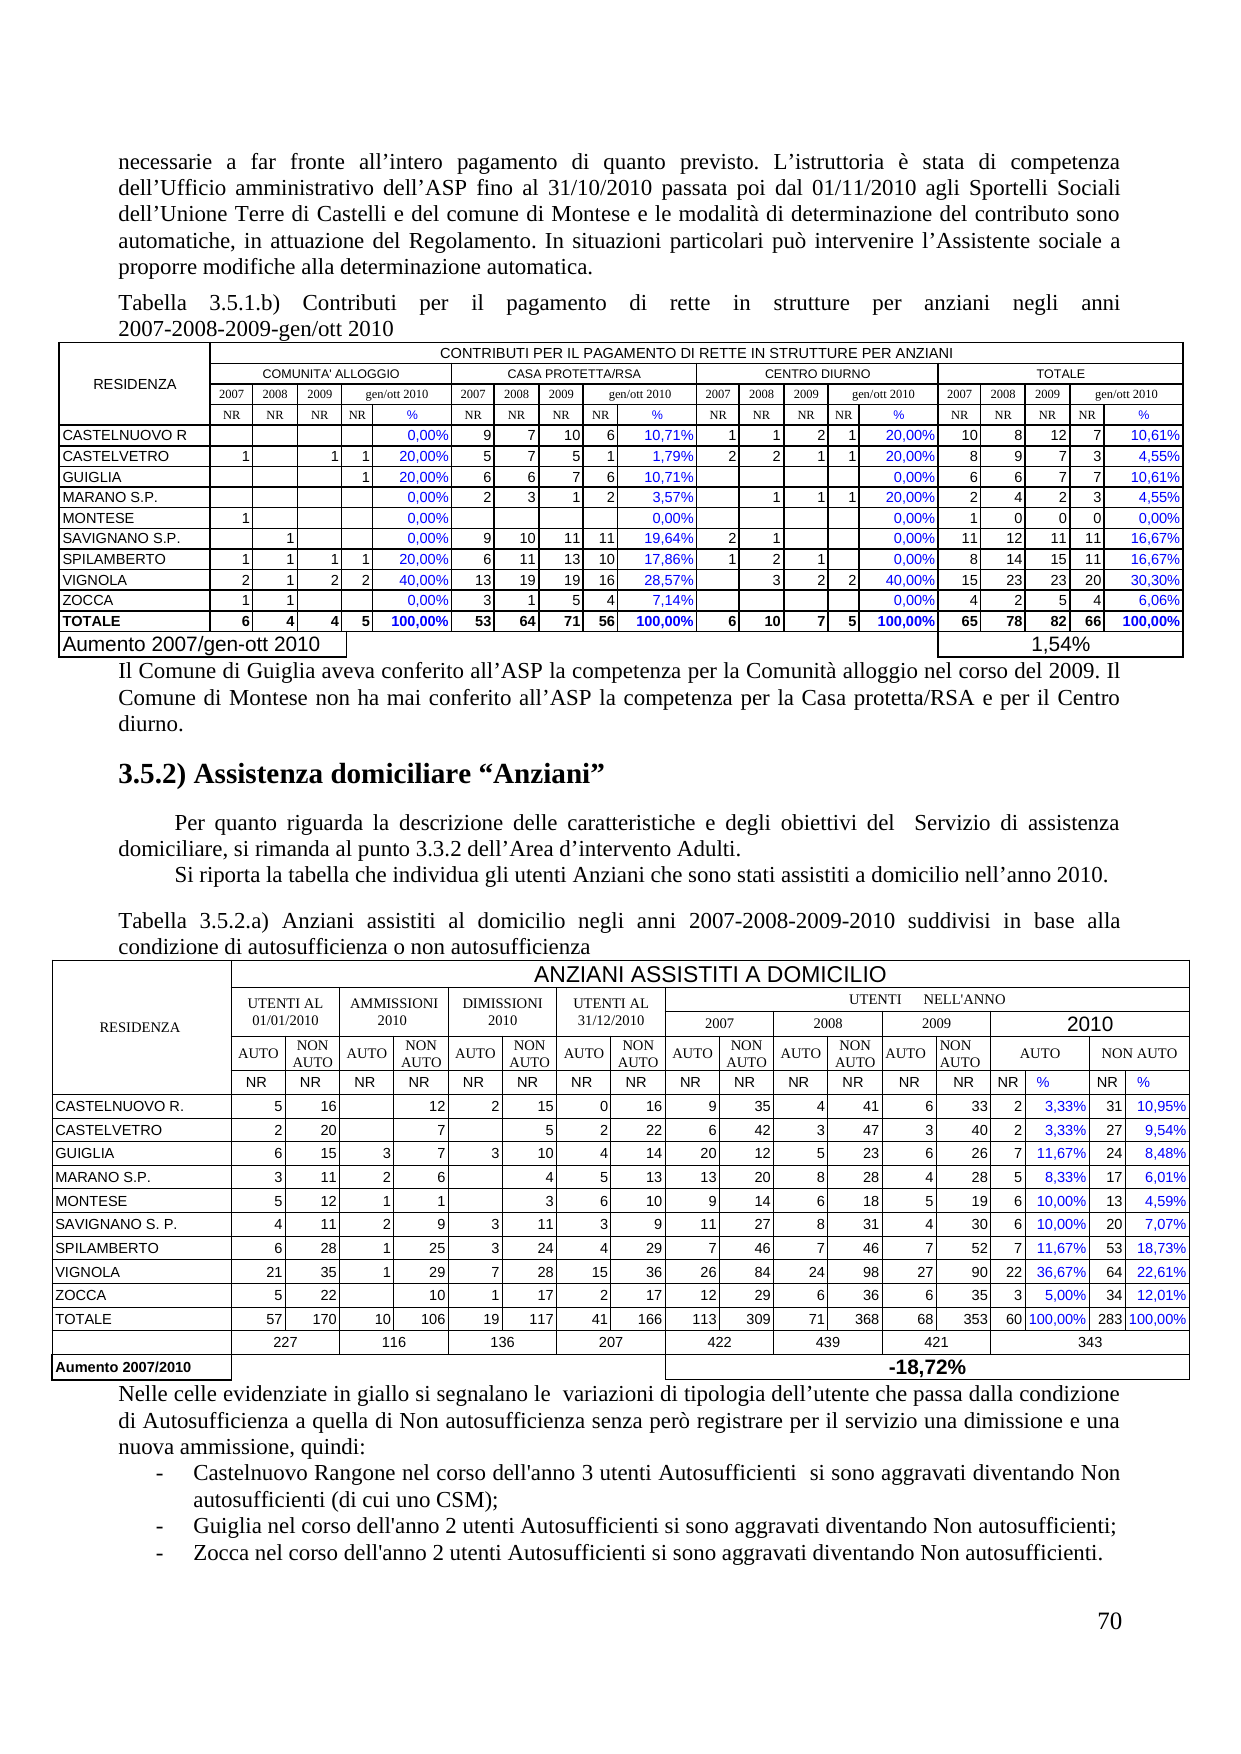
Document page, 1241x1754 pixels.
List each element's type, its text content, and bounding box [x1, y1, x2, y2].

table_cell AUTO [774, 1037, 827, 1070]
table_cell [298, 591, 341, 610]
table_cell 7 [1026, 467, 1069, 486]
table_cell 60 [991, 1308, 1025, 1330]
table_cell 5 [452, 447, 493, 466]
table_cell 2 [1026, 488, 1069, 507]
table_cell 6,06% [1105, 591, 1182, 610]
table_cell 1 [540, 488, 582, 507]
table_cell 3 [495, 488, 538, 507]
table_cell 2008 [774, 1012, 882, 1036]
text 3.5.2) Assistenza domiciliare “Anziani” [118, 756, 1122, 789]
table_cell 5 [540, 447, 582, 466]
table_cell 22 [286, 1284, 339, 1307]
table_cell 20,00% [860, 426, 937, 445]
table_cell 2010 [991, 1012, 1189, 1036]
table_cell 1 [829, 426, 858, 445]
table_cell 36 [828, 1284, 882, 1307]
table_cell 19 [937, 1189, 990, 1212]
table_cell 9 [452, 529, 493, 548]
table_cell 1 [253, 591, 297, 610]
table_cell 12 [720, 1142, 773, 1165]
table_cell [342, 488, 372, 507]
table_cell 2009 [785, 385, 827, 404]
table_cell 35 [937, 1284, 990, 1307]
table_cell 7 [394, 1142, 448, 1165]
table_cell 7,14% [618, 591, 696, 610]
list Castelnuovo Rangone nel corso dell'anno 3 utenti Autosufficienti si sono aggravati diventando Non autosufficienti (di cui uno CSM); [156, 1459, 1122, 1512]
table_cell 11,67% [1026, 1142, 1089, 1165]
table_cell 10,71% [618, 426, 696, 445]
table_cell [340, 1095, 393, 1117]
table_cell 5 [503, 1119, 556, 1141]
table_cell 2009 [540, 385, 582, 404]
table_cell 1 [340, 1189, 393, 1212]
table_cell [232, 1355, 665, 1379]
table_cell 19,64% [618, 529, 696, 548]
table_cell 4,59% [1126, 1189, 1189, 1212]
table_cell 31 [1090, 1095, 1125, 1117]
table_cell 8 [774, 1166, 827, 1188]
table_cell 9 [666, 1095, 719, 1117]
table_cell 116 [340, 1331, 448, 1354]
table_cell AUTO [557, 1037, 610, 1070]
table_cell 8 [939, 550, 980, 569]
table_cell 5 [232, 1284, 285, 1307]
table_cell 34 [1090, 1284, 1125, 1307]
table_cell 1 [211, 591, 252, 610]
table_cell 18 [828, 1189, 882, 1212]
table_cell MONTESE [60, 508, 209, 527]
table_cell 10 [340, 1308, 393, 1330]
table_cell 6 [991, 1213, 1025, 1236]
table_cell VIGNOLA [60, 570, 209, 589]
table_cell 3,57% [618, 488, 696, 507]
table_cell 170 [286, 1308, 339, 1330]
table_cell 3 [883, 1119, 936, 1141]
table_cell 422 [666, 1331, 773, 1354]
table_cell 1 [449, 1284, 502, 1307]
table_cell 18,73% [1126, 1237, 1189, 1259]
table_cell % [1105, 405, 1182, 424]
table_cell [829, 467, 858, 486]
table_cell 40 [937, 1119, 990, 1141]
table_cell [211, 529, 252, 548]
table_cell 35 [286, 1260, 339, 1283]
table_cell gen/ott 2010 [584, 385, 696, 404]
table_cell VIGNOLA [53, 1260, 231, 1283]
table_cell 64 [495, 612, 538, 631]
table_cell 1 [785, 447, 827, 466]
table_cell 1 [394, 1189, 448, 1212]
table_cell % [1126, 1071, 1189, 1094]
table_cell 10 [584, 550, 617, 569]
table_cell [785, 591, 827, 610]
table_cell [298, 426, 341, 445]
table_cell 2 [232, 1119, 285, 1141]
table_cell 1 [697, 426, 738, 445]
table_cell 9 [394, 1213, 448, 1236]
table_header CONTRIBUTI PER IL PAGAMENTO DI RETTE IN STRUTTURE PER ANZIANI [211, 343, 1182, 362]
table_cell 28 [286, 1237, 339, 1259]
table_cell 1 [340, 1260, 393, 1283]
table_cell 0,00% [860, 508, 937, 527]
table_cell 6 [232, 1237, 285, 1259]
table_cell NR [939, 405, 980, 424]
table_cell 100,00% [1105, 612, 1182, 631]
table_cell 2 [557, 1284, 610, 1307]
table_cell [298, 488, 341, 507]
table_cell NON AUTO [394, 1037, 448, 1070]
table_cell 2 [785, 426, 827, 445]
table_cell 4 [584, 591, 617, 610]
table_cell NR [774, 1071, 827, 1094]
table_cell NR [937, 1071, 990, 1094]
table_cell 0 [1026, 508, 1069, 527]
table_cell 2 [584, 488, 617, 507]
table_cell 9 [452, 426, 493, 445]
table_cell 8 [981, 426, 1024, 445]
table_cell 5 [232, 1189, 285, 1212]
table_cell 46 [828, 1237, 882, 1259]
table_cell 7 [1026, 447, 1069, 466]
table_cell 23 [828, 1142, 882, 1165]
table_cell 136 [449, 1331, 556, 1354]
table_cell [584, 508, 617, 527]
table_cell 5 [557, 1166, 610, 1188]
table_cell 0,00% [373, 488, 451, 507]
table_cell 15 [286, 1142, 339, 1165]
table_cell 5,00% [1026, 1284, 1089, 1307]
table_cell 353 [937, 1308, 990, 1330]
table_cell 20 [720, 1166, 773, 1188]
table_cell 47 [828, 1119, 882, 1141]
table_cell [740, 467, 783, 486]
table_cell 7 [540, 467, 582, 486]
table_cell NR [828, 1071, 882, 1094]
table_cell 4 [253, 612, 297, 631]
table_cell 6 [495, 467, 538, 486]
table_cell [253, 447, 297, 466]
table_cell 2 [939, 488, 980, 507]
table_cell 6 [557, 1189, 610, 1212]
table_cell 26 [937, 1142, 990, 1165]
table_cell 3 [449, 1142, 502, 1165]
table_cell [298, 508, 341, 527]
table_cell 27 [1090, 1119, 1125, 1141]
table_cell 20 [286, 1119, 339, 1141]
table_cell [785, 508, 827, 527]
table_cell 1 [253, 529, 297, 548]
table_cell NR [666, 1071, 719, 1094]
table_cell 0,00% [373, 508, 451, 527]
table_cell 2007 [939, 385, 980, 404]
table_cell 0,00% [860, 591, 937, 610]
table_cell 5 [540, 591, 582, 610]
table_cell 5 [342, 612, 372, 631]
table_cell 7 [1071, 467, 1103, 486]
table_cell 36,67% [1026, 1260, 1089, 1283]
table_cell AUTO [340, 1037, 393, 1070]
table_cell 11 [939, 529, 980, 548]
table_cell [495, 508, 538, 527]
table_cell 0,00% [373, 529, 451, 548]
table_cell 8,48% [1126, 1142, 1189, 1165]
table_cell 0 [981, 508, 1024, 527]
table_cell 7 [785, 612, 827, 631]
table_cell 20,00% [860, 488, 937, 507]
table_cell 27 [720, 1213, 773, 1236]
table_cell 21 [232, 1260, 285, 1283]
text Nelle celle evidenziate in giallo si segnalano le variazioni di tipologia dell’utente che passa dalla condizione di Autosufficienza a quella di Non autosufficienza senza però registrare per il servizio una dimissione e una nuova ammissione, quindi: [118, 1380, 1122, 1459]
table_cell 13 [1090, 1189, 1125, 1212]
table_cell 207 [557, 1331, 665, 1354]
table_cell 28 [503, 1260, 556, 1283]
table_cell 2 [740, 550, 783, 569]
table_cell [449, 1119, 502, 1141]
table_cell 2009 [298, 385, 341, 404]
table_cell 14 [611, 1142, 665, 1165]
table_cell 20,00% [373, 467, 451, 486]
table_cell NR [253, 405, 297, 424]
table_cell gen/ott 2010 [1071, 385, 1182, 404]
table_cell 1 [584, 447, 617, 466]
table_cell 12 [286, 1189, 339, 1212]
table_cell 8,33% [1026, 1166, 1089, 1188]
table_cell 4 [939, 591, 980, 610]
table_cell 15 [1026, 550, 1069, 569]
table_cell 6 [211, 612, 252, 631]
table_cell NR [394, 1071, 448, 1094]
table_cell 28 [828, 1166, 882, 1188]
table_cell 3 [740, 570, 783, 589]
table_cell 3 [449, 1237, 502, 1259]
table_cell SPILAMBERTO [53, 1237, 231, 1259]
table_cell 19 [540, 570, 582, 589]
table_cell [697, 591, 738, 610]
table_cell 11,67% [1026, 1237, 1089, 1259]
table_cell 100,00% [1126, 1308, 1189, 1330]
table_cell 2009 [883, 1012, 990, 1036]
table_cell 3 [557, 1213, 610, 1236]
table_cell [697, 508, 738, 527]
table_cell 0 [557, 1095, 610, 1117]
table_cell 1 [785, 550, 827, 569]
table_cell 4 [232, 1213, 285, 1236]
table_cell 33 [937, 1095, 990, 1117]
table_cell 28 [937, 1166, 990, 1188]
table_cell AUTO [666, 1037, 719, 1070]
table_cell 2007 [452, 385, 493, 404]
table_cell 10 [540, 426, 582, 445]
table_cell ZOCCA [60, 591, 209, 610]
table_cell NR [452, 405, 493, 424]
table_cell 3 [1071, 488, 1103, 507]
table_cell TOTALE [939, 364, 1182, 383]
table_cell 1 [740, 426, 783, 445]
table_cell % [860, 405, 937, 424]
table_cell 30 [937, 1213, 990, 1236]
table_cell 1 [298, 550, 341, 569]
table_cell NR [883, 1071, 936, 1094]
table_cell 65 [939, 612, 980, 631]
table_cell 13 [452, 570, 493, 589]
table_cell 1 [298, 447, 341, 466]
table_cell 6 [991, 1189, 1025, 1212]
table_cell [740, 591, 783, 610]
table_cell 35 [720, 1095, 773, 1117]
table_cell 23 [981, 570, 1024, 589]
table_cell 9 [666, 1189, 719, 1212]
table_cell GUIGLIA [53, 1142, 231, 1165]
table_cell 29 [394, 1260, 448, 1283]
table_cell 14 [981, 550, 1024, 569]
table_cell 24 [1090, 1142, 1125, 1165]
table_cell 2008 [981, 385, 1024, 404]
table_cell 12 [1026, 426, 1069, 445]
table_cell 368 [828, 1308, 882, 1330]
table_cell 6 [774, 1284, 827, 1307]
table_cell NR [449, 1071, 502, 1094]
table_cell CASTELNUOVO R [60, 426, 209, 445]
table_cell DIMISSIONI 2010 [449, 988, 556, 1036]
table_cell [298, 529, 341, 548]
table_cell [347, 632, 937, 656]
table_cell 46 [720, 1237, 773, 1259]
table_cell 16 [584, 570, 617, 589]
table_cell [342, 591, 372, 610]
table_cell [829, 591, 858, 610]
table_cell 9,54% [1126, 1119, 1189, 1141]
table_cell 2009 [1026, 385, 1069, 404]
table_cell [340, 1284, 393, 1307]
table_cell 1,54% [939, 632, 1182, 656]
table_cell 15 [557, 1260, 610, 1283]
table_cell AUTO [883, 1037, 936, 1070]
table_cell 4,55% [1105, 447, 1182, 466]
table_cell NR [740, 405, 783, 424]
table_cell 166 [611, 1308, 665, 1330]
table_cell 100,00% [618, 612, 696, 631]
table_cell AUTO [991, 1037, 1089, 1070]
table_cell 7 [394, 1119, 448, 1141]
table_cell 11 [286, 1213, 339, 1236]
table_cell 4 [883, 1213, 936, 1236]
table_cell 2 [211, 570, 252, 589]
table_cell 1 [342, 550, 372, 569]
table_cell 2 [991, 1095, 1025, 1117]
table_cell CASTELNUOVO R. [53, 1095, 231, 1117]
text Tabella 3.5.2.a) Anziani assistiti al domicilio negli anni 2007-2008-2009-2010 suddivisi in base alla condizione di autosufficienza o non autosufficienza [118, 907, 1122, 959]
table_cell [340, 1119, 393, 1141]
table_cell [740, 508, 783, 527]
table_cell NR [232, 1071, 285, 1094]
table_cell NR [829, 405, 858, 424]
table_cell 1 [829, 447, 858, 466]
table_cell 3 [991, 1284, 1025, 1307]
table_cell 2008 [253, 385, 297, 404]
table_cell 7 [449, 1260, 502, 1283]
table_cell 10 [394, 1284, 448, 1307]
table_cell 22 [611, 1119, 665, 1141]
table_cell 64 [1090, 1260, 1125, 1283]
table_cell 6 [452, 550, 493, 569]
table_cell [342, 508, 372, 527]
table_cell NR [611, 1071, 665, 1094]
table_cell 14 [720, 1189, 773, 1212]
table_cell 2 [340, 1166, 393, 1188]
table_cell 0,00% [860, 529, 937, 548]
table_cell [449, 1166, 502, 1188]
table_cell 10 [503, 1142, 556, 1165]
table_cell 227 [232, 1331, 339, 1354]
table_cell 6 [883, 1142, 936, 1165]
table_cell 100,00% [1026, 1308, 1089, 1330]
table_cell 57 [232, 1308, 285, 1330]
table_cell 5 [1026, 591, 1069, 610]
table_cell 16 [286, 1095, 339, 1117]
table_cell 13 [611, 1166, 665, 1188]
table_cell NR [286, 1071, 339, 1094]
text Si riporta la tabella che individua gli utenti Anziani che sono stati assistiti a domicilio nell’anno 2010. [118, 861, 1122, 888]
table_cell 78 [981, 612, 1024, 631]
list Guiglia nel corso dell'anno 2 utenti Autosufficienti si sono aggravati diventando Non autosufficienti; [156, 1512, 1122, 1538]
table_cell 7 [495, 426, 538, 445]
table_cell 66 [1071, 612, 1103, 631]
table_cell 52 [937, 1237, 990, 1259]
table_cell 98 [828, 1260, 882, 1283]
table_cell 100,00% [373, 612, 451, 631]
table_cell 6 [697, 612, 738, 631]
table_cell 56 [584, 612, 617, 631]
table_cell 10,61% [1105, 467, 1182, 486]
table_cell 10,00% [1026, 1213, 1089, 1236]
list Zocca nel corso dell'anno 2 utenti Autosufficienti si sono aggravati diventando Non autosufficienti. [156, 1538, 1122, 1565]
table_cell 17 [1090, 1166, 1125, 1188]
table_cell 4 [981, 488, 1024, 507]
table_cell 10,95% [1126, 1095, 1189, 1117]
table_cell NR [503, 1071, 556, 1094]
table_cell 1 [253, 570, 297, 589]
table_cell 2 [452, 488, 493, 507]
table_cell 4 [774, 1095, 827, 1117]
table_cell COMUNITA' ALLOGGIO [211, 364, 451, 383]
table_cell 90 [937, 1260, 990, 1283]
table_cell CASTELVETRO [60, 447, 209, 466]
table_cell NON AUTO [720, 1037, 773, 1070]
table_cell NR [211, 405, 252, 424]
table_cell 16,67% [1105, 529, 1182, 548]
table_cell UTENTI AL 01/01/2010 [232, 988, 339, 1036]
table_cell 1 [211, 550, 252, 569]
table_cell 10,00% [1026, 1189, 1089, 1212]
table_cell 117 [503, 1308, 556, 1330]
table_cell 3 [1071, 447, 1103, 466]
table_cell 7 [495, 447, 538, 466]
table_cell 2007 [211, 385, 252, 404]
table_cell 53 [452, 612, 493, 631]
table_cell 41 [828, 1095, 882, 1117]
table_cell 11 [503, 1213, 556, 1236]
table_cell [211, 426, 252, 445]
table_cell 2007 [697, 385, 738, 404]
table_cell NON AUTO [937, 1037, 990, 1070]
table_cell 2 [991, 1119, 1025, 1141]
table_cell MARANO S.P. [60, 488, 209, 507]
table_cell NON AUTO [286, 1037, 339, 1070]
table_cell 7 [666, 1237, 719, 1259]
table_cell NR [340, 1071, 393, 1094]
table_cell 17 [503, 1284, 556, 1307]
table_cell [829, 508, 858, 527]
table_cell 2 [785, 570, 827, 589]
table_cell [253, 467, 297, 486]
table_cell 7,07% [1126, 1213, 1189, 1236]
table_header RESIDENZA [60, 343, 209, 424]
table_cell 1 [939, 508, 980, 527]
table_cell 71 [774, 1308, 827, 1330]
table_cell 4 [503, 1166, 556, 1188]
table_cell [342, 426, 372, 445]
table_cell 4 [298, 612, 341, 631]
table_cell gen/ott 2010 [829, 385, 937, 404]
table_cell 2007 [666, 1012, 773, 1036]
table_cell NR [697, 405, 738, 424]
table_cell 2 [342, 570, 372, 589]
table_cell 12,01% [1126, 1284, 1189, 1307]
table_cell NR [342, 405, 372, 424]
table_cell 10 [495, 529, 538, 548]
table_header ANZIANI ASSISTITI A DOMICILIO [232, 961, 1189, 987]
table_cell 2 [449, 1095, 502, 1117]
table_cell [540, 508, 582, 527]
table_cell NON AUTO [828, 1037, 882, 1070]
table_cell 4 [557, 1142, 610, 1165]
table_cell 20 [1090, 1213, 1125, 1236]
table_cell 20 [1071, 570, 1103, 589]
table_cell 7 [883, 1237, 936, 1259]
table_cell NON AUTO [611, 1037, 665, 1070]
table_cell 5 [883, 1189, 936, 1212]
table_cell 68 [883, 1308, 936, 1330]
table_cell 13 [540, 550, 582, 569]
table_cell [253, 488, 297, 507]
table_cell 29 [611, 1237, 665, 1259]
table_cell NR [785, 405, 827, 424]
table_cell 6 [232, 1142, 285, 1165]
table_cell 27 [883, 1260, 936, 1283]
table_cell 8 [774, 1213, 827, 1236]
table_cell 53 [1090, 1237, 1125, 1259]
table_cell % [618, 405, 696, 424]
table_cell 3 [503, 1189, 556, 1212]
table_cell 20,00% [860, 447, 937, 466]
table_cell 1 [740, 488, 783, 507]
table_cell Aumento 2007/gen-ott 2010 [60, 632, 346, 656]
table_cell 6 [666, 1119, 719, 1141]
table_cell 20,00% [373, 550, 451, 569]
table_cell 5 [232, 1095, 285, 1117]
table_cell [829, 529, 858, 548]
table_cell 31 [828, 1213, 882, 1236]
table_cell UTENTI AL 31/12/2010 [557, 988, 665, 1036]
table_cell NR [720, 1071, 773, 1094]
text Tabella 3.5.1.b) Contributi per il pagamento di rette in strutture per anziani negli anni 2007-2008-2009-gen/ott 2010 [118, 289, 1122, 342]
table_cell [449, 1189, 502, 1212]
table_cell 11 [584, 529, 617, 548]
table_cell 0,00% [860, 467, 937, 486]
table_cell 24 [774, 1260, 827, 1283]
table_cell 1 [342, 447, 372, 466]
table_cell 4 [883, 1166, 936, 1188]
table_cell 6 [452, 467, 493, 486]
table_cell NR [991, 1071, 1025, 1094]
table_cell NR [298, 405, 341, 424]
table_cell 4,55% [1105, 488, 1182, 507]
table_cell [211, 467, 252, 486]
table_cell 7 [991, 1142, 1025, 1165]
table_cell 3 [449, 1213, 502, 1236]
table_cell 41 [557, 1308, 610, 1330]
table_cell 2 [340, 1213, 393, 1236]
table_cell 1 [740, 529, 783, 548]
table_cell 0 [1071, 508, 1103, 527]
table_cell NON AUTO [503, 1037, 556, 1070]
table_cell 1 [342, 467, 372, 486]
table_cell 42 [720, 1119, 773, 1141]
table_cell 10 [740, 612, 783, 631]
table_cell 1 [829, 488, 858, 507]
table_cell 3 [232, 1166, 285, 1188]
table_cell 5 [774, 1142, 827, 1165]
table_cell CASTELVETRO [53, 1119, 231, 1141]
table_cell [253, 426, 297, 445]
table_cell 0,00% [373, 591, 451, 610]
table_cell NR [540, 405, 582, 424]
table_cell 12 [981, 529, 1024, 548]
table_cell 6 [883, 1284, 936, 1307]
table_cell NR [495, 405, 538, 424]
table_cell NR [1026, 405, 1069, 424]
table_cell 2 [740, 447, 783, 466]
table_cell 11 [540, 529, 582, 548]
table_cell 100,00% [860, 612, 937, 631]
table_cell 11 [1026, 529, 1069, 548]
table_cell AUTO [449, 1037, 502, 1070]
table_cell 12 [394, 1095, 448, 1117]
table_cell 10 [611, 1189, 665, 1212]
table_cell 28,57% [618, 570, 696, 589]
text Il Comune di Guiglia aveva conferito all’ASP la competenza per la Comunità alloggio nel corso del 2009. Il Comune di Montese non ha mai conferito all’ASP la competenza per la Casa protetta/RSA e per il Centro diurno. [118, 658, 1122, 737]
table_cell 6 [774, 1189, 827, 1212]
table_cell 6,01% [1126, 1166, 1189, 1188]
table_cell 7 [774, 1237, 827, 1259]
table_cell NR [1071, 405, 1103, 424]
table_cell 11 [666, 1213, 719, 1236]
table_cell 11 [1071, 550, 1103, 569]
table_cell 10,71% [618, 467, 696, 486]
table_cell 1 [253, 550, 297, 569]
table_cell 20,00% [373, 447, 451, 466]
table_cell TOTALE [60, 612, 209, 631]
text necessarie a far fronte all’intero pagamento di quanto previsto. L’istruttoria è stata di competenza dell’Ufficio amministrativo dell’ASP fino al 31/10/2010 passata poi dal 01/11/2010 agli Sportelli Sociali dell’Unione Terre di Castelli e del comune di Montese e le modalità di determinazione del contributo sono automatiche, in attuazione del Regolamento. In situazioni particolari può intervenire l’Assistente sociale a proporre modifiche alla determinazione automatica. [118, 148, 1122, 279]
table_cell 1 [785, 488, 827, 507]
table_cell [452, 508, 493, 527]
table_cell [211, 488, 252, 507]
table_cell 309 [720, 1308, 773, 1330]
table_cell 6 [883, 1095, 936, 1117]
table_cell 0,00% [618, 508, 696, 527]
table_cell 6 [584, 426, 617, 445]
table_cell 11 [1071, 529, 1103, 548]
table_cell 2008 [495, 385, 538, 404]
table_cell 16 [611, 1095, 665, 1117]
table_cell 113 [666, 1308, 719, 1330]
table_cell 1 [340, 1237, 393, 1259]
table_cell 15 [939, 570, 980, 589]
table_cell AMMISSIONI 2010 [340, 988, 448, 1036]
table_cell 40,00% [373, 570, 451, 589]
table_cell [785, 529, 827, 548]
table_cell 0,00% [1105, 508, 1182, 527]
table_cell 7 [991, 1237, 1025, 1259]
table_cell TOTALE [53, 1308, 231, 1330]
table_cell ZOCCA [53, 1284, 231, 1307]
table_cell [785, 467, 827, 486]
table_cell 29 [720, 1284, 773, 1307]
table_cell 3,33% [1026, 1119, 1089, 1141]
table_cell 6 [939, 467, 980, 486]
table_cell 22 [991, 1260, 1025, 1283]
table_cell MARANO S.P. [53, 1166, 231, 1188]
table_cell 11 [286, 1166, 339, 1188]
table_cell 0,00% [860, 550, 937, 569]
table_cell AUTO [232, 1037, 285, 1070]
table_cell MONTESE [53, 1189, 231, 1212]
table_cell 2008 [740, 385, 783, 404]
table_cell 1 [211, 508, 252, 527]
table_cell 40,00% [860, 570, 937, 589]
table_cell 84 [720, 1260, 773, 1283]
table_cell 9 [611, 1213, 665, 1236]
table_cell 3 [774, 1119, 827, 1141]
table_cell 19 [449, 1308, 502, 1330]
table_cell 9 [981, 447, 1024, 466]
table_cell [697, 570, 738, 589]
table_cell SPILAMBERTO [60, 550, 209, 569]
table_cell 2 [697, 447, 738, 466]
table_cell -18,72% [666, 1355, 1189, 1379]
table_cell 421 [883, 1331, 990, 1354]
table_cell CASA PROTETTA/RSA [452, 364, 696, 383]
table_cell 10 [939, 426, 980, 445]
table_cell [298, 467, 341, 486]
table_cell 3 [340, 1142, 393, 1165]
table_cell 3,33% [1026, 1095, 1089, 1117]
table_cell 17 [611, 1284, 665, 1307]
table_cell 25 [394, 1237, 448, 1259]
table_cell SAVIGNANO S. P. [53, 1213, 231, 1236]
table_cell 0,00% [373, 426, 451, 445]
table_cell 5 [991, 1166, 1025, 1188]
table_cell % [1026, 1071, 1089, 1094]
table_cell 2 [298, 570, 341, 589]
table_cell 15 [503, 1095, 556, 1117]
table_cell 2 [981, 591, 1024, 610]
table_cell NR [1090, 1071, 1125, 1094]
table_cell NON AUTO [1090, 1037, 1189, 1070]
table_cell 17,86% [618, 550, 696, 569]
table_cell 6 [981, 467, 1024, 486]
table_cell 23 [1026, 570, 1069, 589]
table_cell [253, 508, 297, 527]
text Per quanto riguarda la descrizione delle caratteristiche e degli obiettivi del Servizio di assistenza domiciliare, si rimanda al punto 3.3.2 dell’Area d’intervento Adulti. [118, 808, 1122, 861]
table_cell NR [557, 1071, 610, 1094]
table_cell 82 [1026, 612, 1069, 631]
table_cell 30,30% [1105, 570, 1182, 589]
table_cell 19 [495, 570, 538, 589]
table_cell 4 [557, 1237, 610, 1259]
table_cell 8 [939, 447, 980, 466]
table_cell 20 [666, 1142, 719, 1165]
table_cell Aumento 2007/2010 [53, 1355, 231, 1379]
table_cell 2 [697, 529, 738, 548]
table_cell 2 [557, 1119, 610, 1141]
table_cell 1 [495, 591, 538, 610]
table_cell 6 [584, 467, 617, 486]
table_cell 106 [394, 1308, 448, 1330]
table_cell 1 [211, 447, 252, 466]
table_cell CENTRO DIURNO [697, 364, 937, 383]
table_cell 343 [991, 1331, 1189, 1354]
table_cell gen/ott 2010 [342, 385, 451, 404]
table_cell 12 [666, 1284, 719, 1307]
table_cell 26 [666, 1260, 719, 1283]
table_cell 4 [1071, 591, 1103, 610]
table_cell 5 [829, 612, 858, 631]
table_cell 24 [503, 1237, 556, 1259]
table_header RESIDENZA [53, 961, 231, 1094]
table_cell GUIGLIA [60, 467, 209, 486]
table_cell SAVIGNANO S.P. [60, 529, 209, 548]
table_cell 6 [394, 1166, 448, 1188]
table_cell [342, 529, 372, 548]
table_cell 36 [611, 1260, 665, 1283]
table_cell [697, 467, 738, 486]
table_cell [829, 550, 858, 569]
table_cell % [373, 405, 451, 424]
table_cell NR [584, 405, 617, 424]
table_cell 2 [829, 570, 858, 589]
table_cell NR [981, 405, 1024, 424]
table_cell 13 [666, 1166, 719, 1188]
table_cell UTENTI NELL'ANNO [666, 988, 1189, 1011]
table_cell 7 [1071, 426, 1103, 445]
table_cell 3 [452, 591, 493, 610]
table_cell 22,61% [1126, 1260, 1189, 1283]
table_cell 1,79% [618, 447, 696, 466]
table_cell [697, 488, 738, 507]
table_cell 439 [774, 1331, 882, 1354]
table_cell 16,67% [1105, 550, 1182, 569]
table_cell 10,61% [1105, 426, 1182, 445]
table_cell 71 [540, 612, 582, 631]
table_cell 1 [697, 550, 738, 569]
table_cell 11 [495, 550, 538, 569]
table_cell 283 [1090, 1308, 1125, 1330]
table_cell [53, 1331, 231, 1354]
